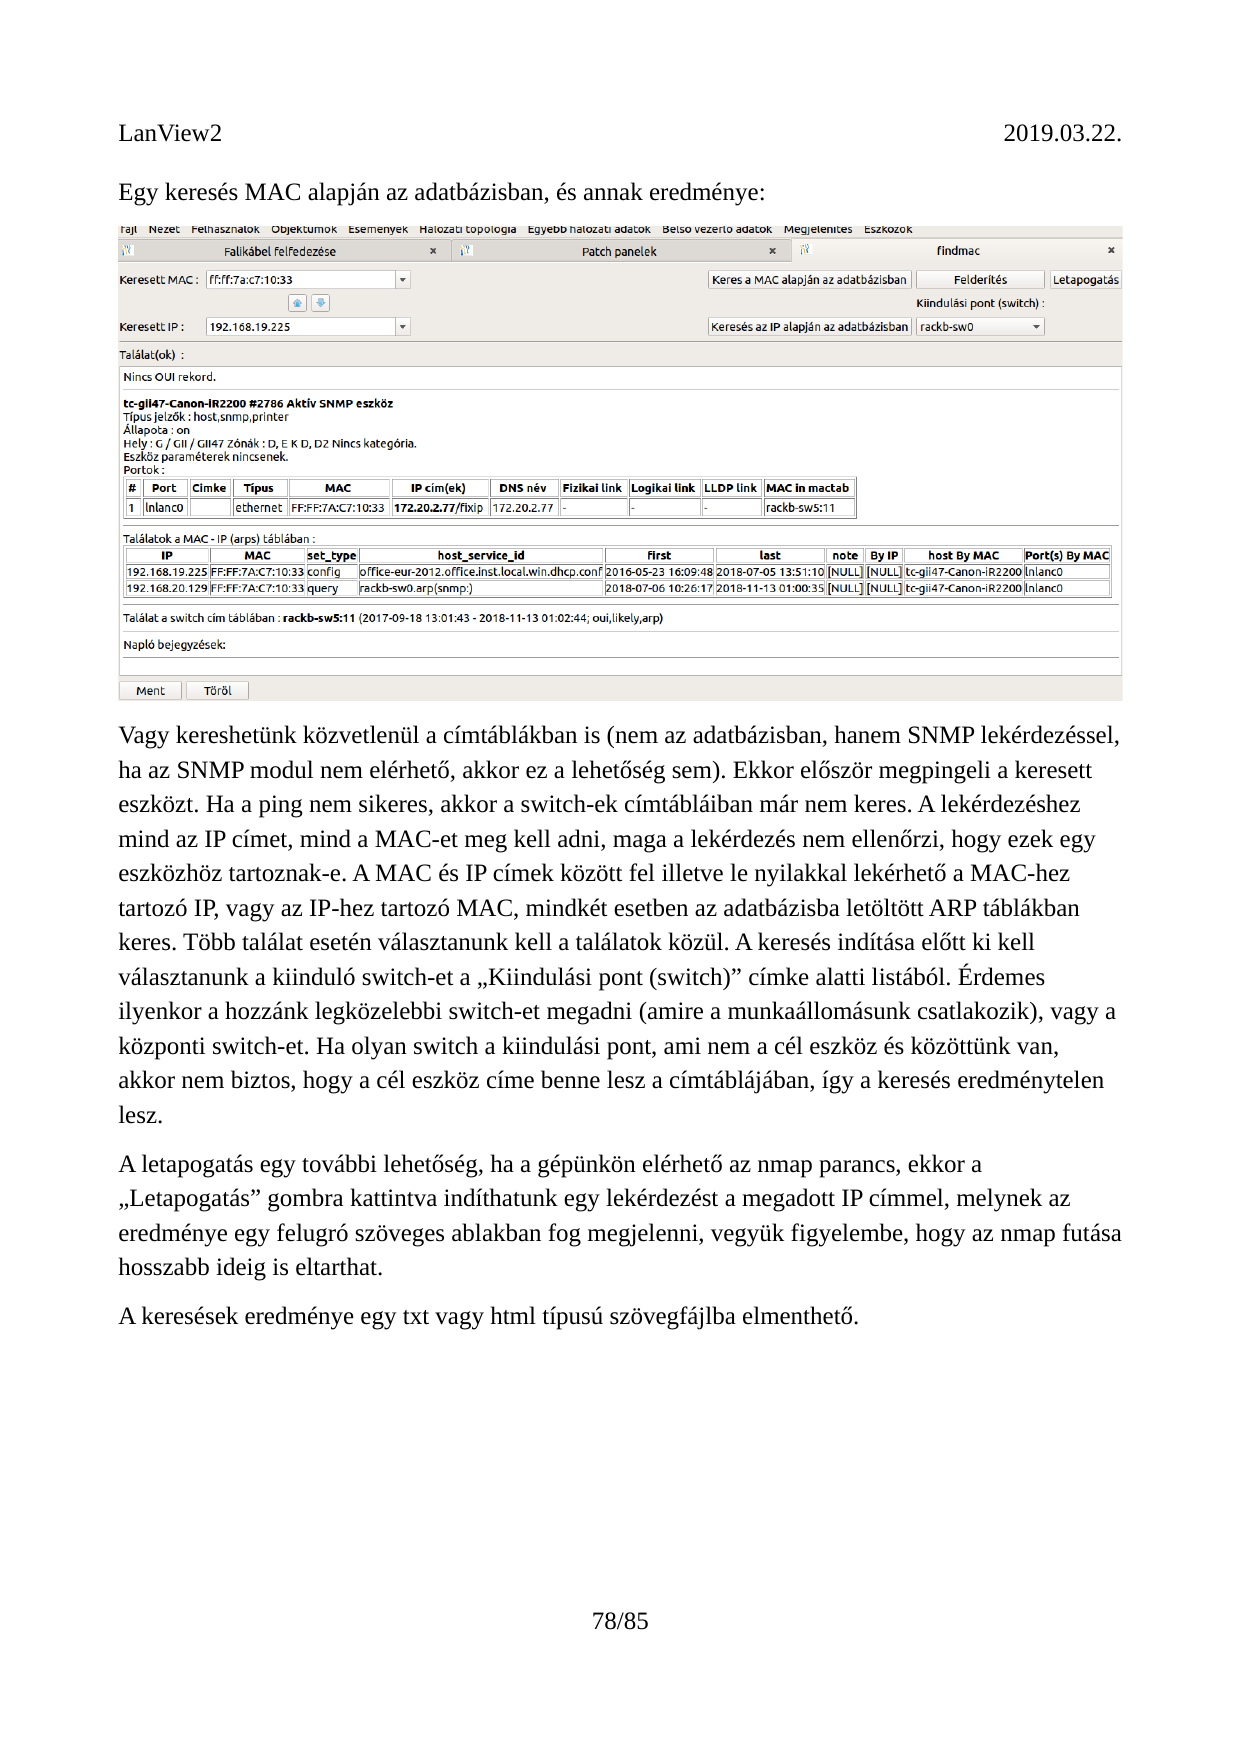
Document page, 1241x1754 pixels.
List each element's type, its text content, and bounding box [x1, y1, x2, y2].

text Egy keresés MAC alapján az adatbázisban, és annak eredménye: [118, 177, 1122, 206]
text Vagy kereshetünk közvetlenül a címtáblákban is (nem az adatbázisban, hanem SNMP lekérdezéssel, ha az SNMP modul nem elérhető, akkor ez a lehetőség sem). Ekkor először megpingeli a keresett eszközt. Ha a ping nem sikeres, akkor a switch-ek címtábláiban már nem keres. A lekérdezéshez mind az IP címet, mind a MAC-et meg kell adni, maga a lekérdezés nem ellenőrzi, hogy ezek egy eszközhöz tartoznak-e. A MAC és IP címek között fel illetve le nyilakkal lekérhető a MAC-hez tartozó IP, vagy az IP-hez tartozó MAC, mindkét esetben az adatbázisba letöltött ARP táblákban keres. Több találat esetén választanunk kell a találatok közül. A keresés indítása előtt ki kell választanunk a kiinduló switch-et a „Kiindulási pont (switch)” címke alatti listából. Érdemes ilyenkor a hozzánk legközelebbi switch-et megadni (amire a munkaállomásunk csatlakozik), vagy a központi switch-et. Ha olyan switch a kiindulási pont, ami nem a cél eszköz és közöttünk van, akkor nem biztos, hogy a cél eszköz címe benne lesz a címtáblájában, így a keresés eredménytelen lesz. [118, 721, 1122, 1129]
text A keresések eredménye egy txt vagy html típusú szövegfájlba elmenthető. [118, 1301, 1122, 1330]
picture [118, 226, 1123, 701]
text A letapogatás egy további lehetőség, ha a gépünkön elérhető az nmap parancs, ekkor a „Letapogatás” gombra kattintva indíthatunk egy lekérdezést a megadott IP címmel, melynek az eredménye egy felugró szöveges ablakban fog megjelenni, vegyük figyelembe, hogy az nmap futása hosszabb ideig is eltarthat. [118, 1149, 1122, 1281]
